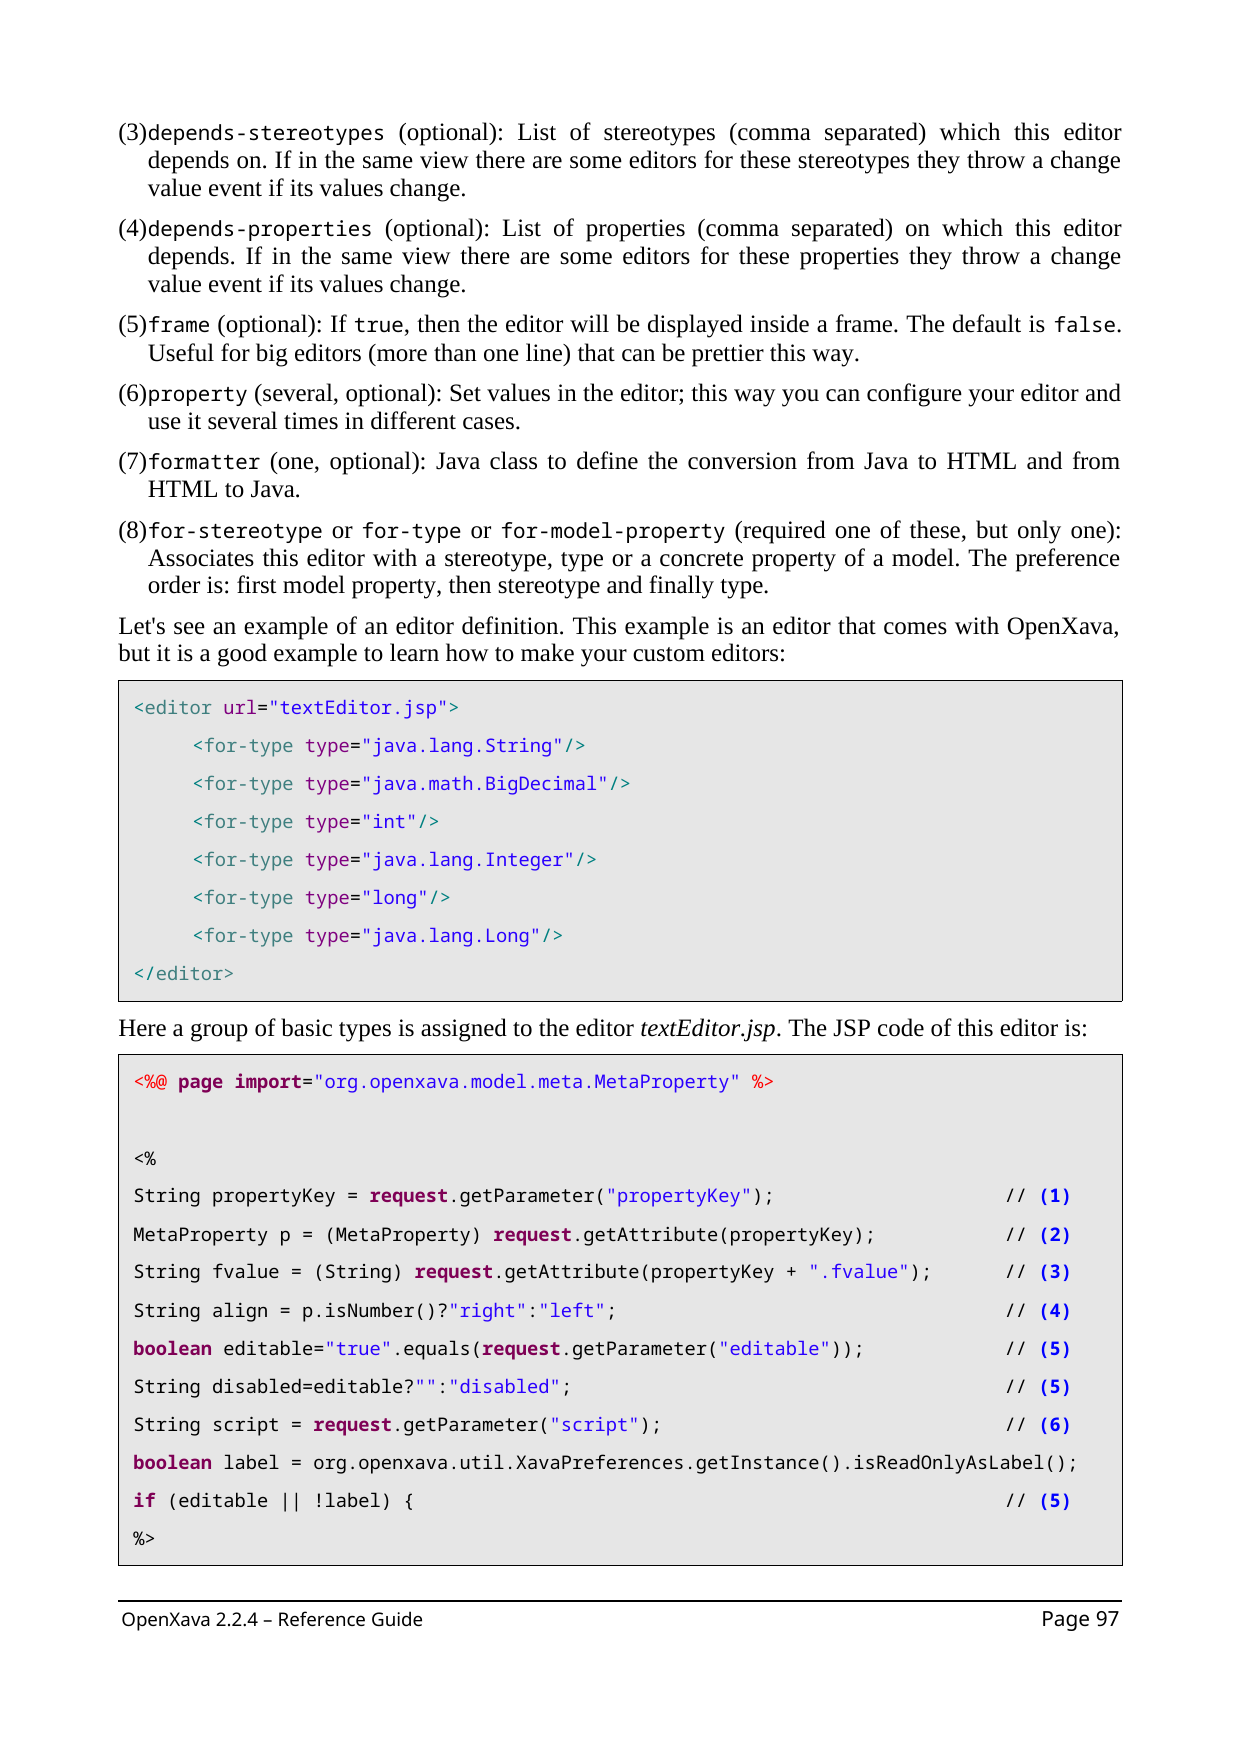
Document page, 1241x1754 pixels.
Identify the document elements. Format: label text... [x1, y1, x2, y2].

text if (editable || !label) { // (5) [119, 1472, 1122, 1510]
text <for-type type="java.math.BigDecimal"/> [119, 756, 1122, 794]
text <%@ page import="org.openxava.model.meta.MetaProperty" %> [119, 1055, 1122, 1092]
text </editor> [119, 946, 1122, 1001]
text String disabled=editable?"":"disabled"; // (5) [119, 1358, 1122, 1396]
text <% [119, 1130, 1122, 1168]
text %> [119, 1510, 1122, 1565]
text <for-type type="java.lang.String"/> [119, 718, 1122, 756]
text <editor url="textEditor.jsp"> [119, 681, 1122, 718]
text <for-type type="int"/> [119, 794, 1122, 832]
text <for-type type="long"/> [119, 870, 1122, 908]
list property (several, optional): Set values in the editor; this way you can configure your editor and use it several times in different cases. [118, 379, 1122, 435]
text <for-type type="java.lang.Long"/> [119, 908, 1122, 946]
text <for-type type="java.lang.Integer"/> [119, 832, 1122, 870]
list formatter (one, optional): Java class to define the conversion from Java to HTML and from HTML to Java. [118, 447, 1122, 503]
text String align = p.isNumber()?"right":"left"; // (4) [119, 1282, 1122, 1320]
list for-stereotype or for-type or for-model-property (required one of these, but only one): Associates this editor with a stereotype, type or a concrete property of a model. The preference order is: first model property, then stereotype and finally type. [118, 516, 1122, 599]
text String propertyKey = request.getParameter("propertyKey"); // (1) [119, 1168, 1122, 1206]
list depends-properties (optional): List of properties (comma separated) on which this editor depends. If in the same view there are some editors for these properties they throw a change value event if its values change. [118, 214, 1122, 298]
text boolean label = org.openxava.util.XavaPreferences.getInstance().isReadOnlyAsLabel(); [119, 1434, 1122, 1472]
text String fvalue = (String) request.getAttribute(propertyKey + ".fvalue"); // (3) [119, 1244, 1122, 1282]
list depends-stereotypes (optional): List of stereotypes (comma separated) which this editor depends on. If in the same view there are some editors for these stereotypes they throw a change value event if its values change. [118, 118, 1122, 202]
text String script = request.getParameter("script"); // (6) [119, 1396, 1122, 1434]
list frame (optional): If true, then the editor will be displayed inside a frame. The default is false. Useful for big editors (more than one line) that can be prettier this way. [118, 310, 1122, 366]
text MetaProperty p = (MetaProperty) request.getAttribute(propertyKey); // (2) [119, 1206, 1122, 1244]
text Here a group of basic types is assigned to the editor textEditor.jsp. The JSP code of this editor is: [118, 1014, 1122, 1041]
text boolean editable="true".equals(request.getParameter("editable")); // (5) [119, 1320, 1122, 1358]
text Let's see an example of an editor definition. This example is an editor that comes with OpenXava, but it is a good example to learn how to make your custom editors: [118, 612, 1122, 667]
